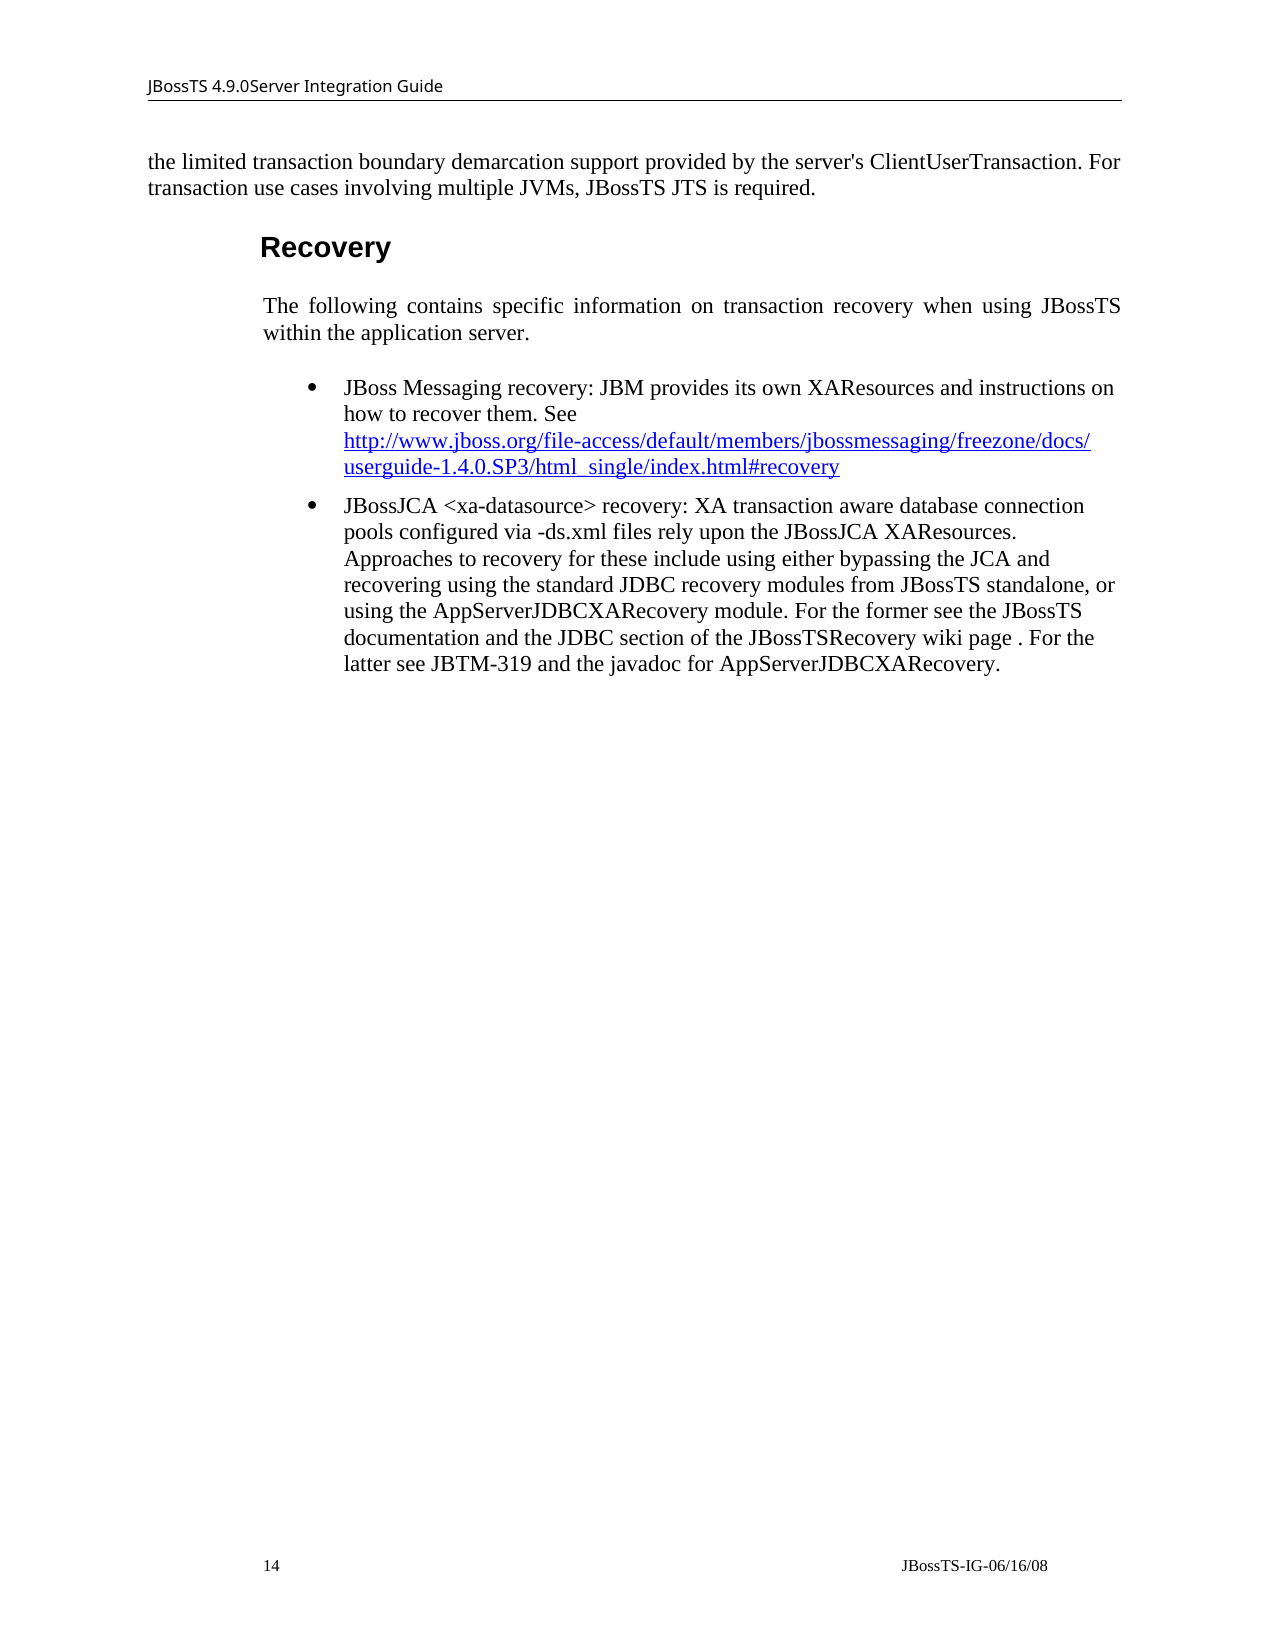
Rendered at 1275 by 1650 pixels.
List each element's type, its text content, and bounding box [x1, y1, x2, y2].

text the limited transaction boundary demarcation support provided by the server's ClientUserTransaction. For transaction use cases involving multiple JVMs, JBossTS JTS is required. [148, 148, 1122, 200]
subtitle Recovery [148, 229, 1122, 263]
list JBossJCA <xa-datasource> recovery: XA transaction aware database connection pools configured via -ds.xml files rely upon the JBossJCA XAResources. Approaches to recovery for these include using either bypassing the JCA and recovering using the standard JDBC recovery modules from JBossTS standalone, or using the AppServerJDBCXARecovery module. For the former see the JBossTS documentation and the JDBC section of the JBossTSRecovery wiki page . For the latter see JBTM-319 and the javadoc for AppServerJDBCXARecovery. [308, 492, 1122, 677]
text The following contains specific information on transaction recovery when using JBossTS within the application server. [263, 292, 1122, 345]
list JBoss Messaging recovery: JBM provides its own XAResources and instructions on how to recover them. See http://www.jboss.org/file-access/default/members/jbossmessaging/freezone/docs/userguide-1.4.0.SP3/html_single/index.html#recovery [308, 374, 1122, 479]
